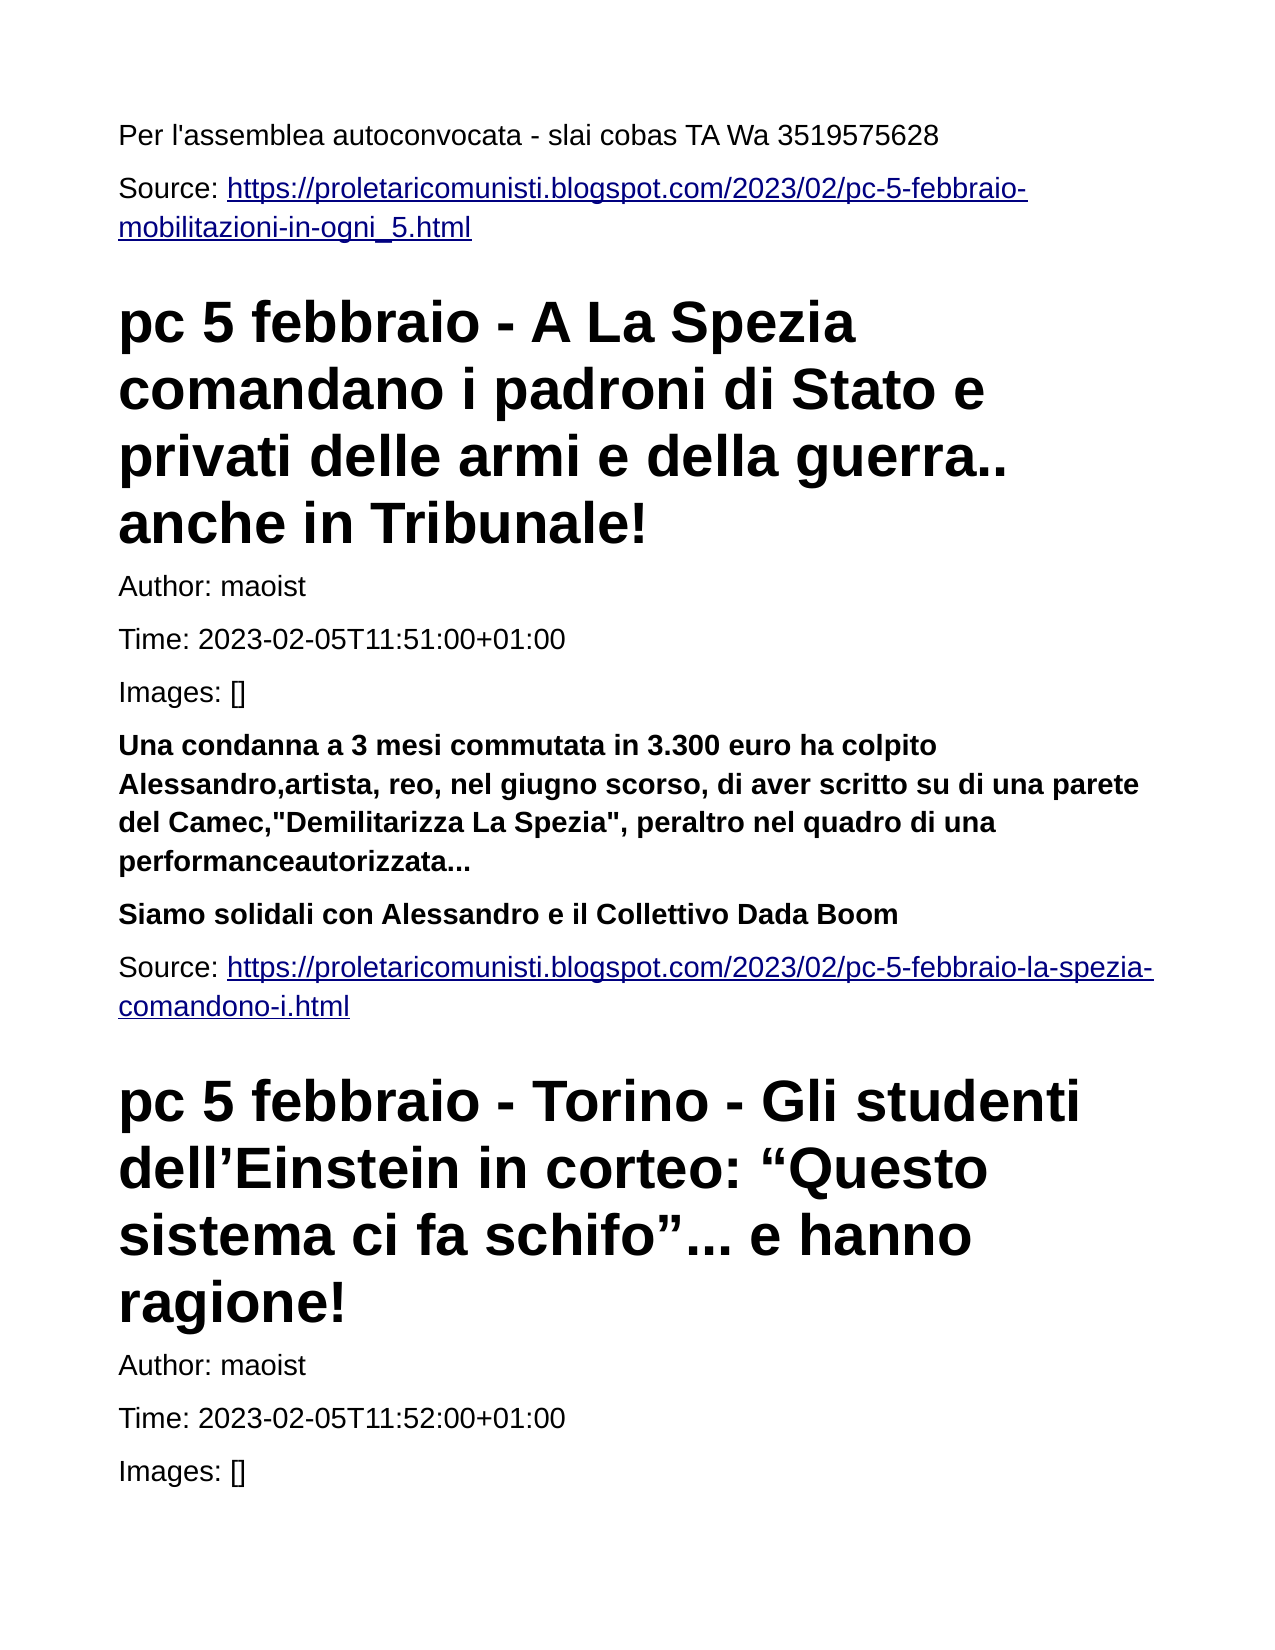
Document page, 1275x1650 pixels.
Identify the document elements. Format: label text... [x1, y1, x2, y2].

text Siamo solidali con Alessandro e il Collettivo Dada Boom [118, 897, 1157, 930]
subtitle pc 5 febbraio - Torino - Gli studenti dell’Einstein in corteo: “Questo sistema ci fa schifo”... e hanno ragione! [118, 1067, 1157, 1335]
text Images: [] [118, 1454, 1157, 1487]
text Source: https://proletaricomunisti.blogspot.com/2023/02/pc-5-febbraio-mobilitazioni-in-ogni_5.html [118, 171, 1157, 243]
text Per l'assemblea autoconvocata - slai cobas TA Wa 3519575628 [118, 118, 1157, 152]
subtitle pc 5 febbraio - A La Spezia comandano i padroni di Stato e privati delle armi e della guerra.. anche in Tribunale! [118, 288, 1157, 556]
text Author: maoist [118, 569, 1157, 602]
text Images: [] [118, 675, 1157, 708]
text Source: https://proletaricomunisti.blogspot.com/2023/02/pc-5-febbraio-la-spezia-comandono-i.html [118, 950, 1157, 1022]
text Time: 2023-02-05T11:51:00+01:00 [118, 622, 1157, 655]
text Una condanna a 3 mesi commutata in 3.300 euro ha colpito Alessandro,artista, reo, nel giugno scorso, di aver scritto su di una parete del Camec,"Demilitarizza La Spezia", peraltro nel quadro di una performanceautorizzata... [118, 728, 1157, 877]
text Time: 2023-02-05T11:52:00+01:00 [118, 1401, 1157, 1434]
text Author: maoist [118, 1347, 1157, 1381]
